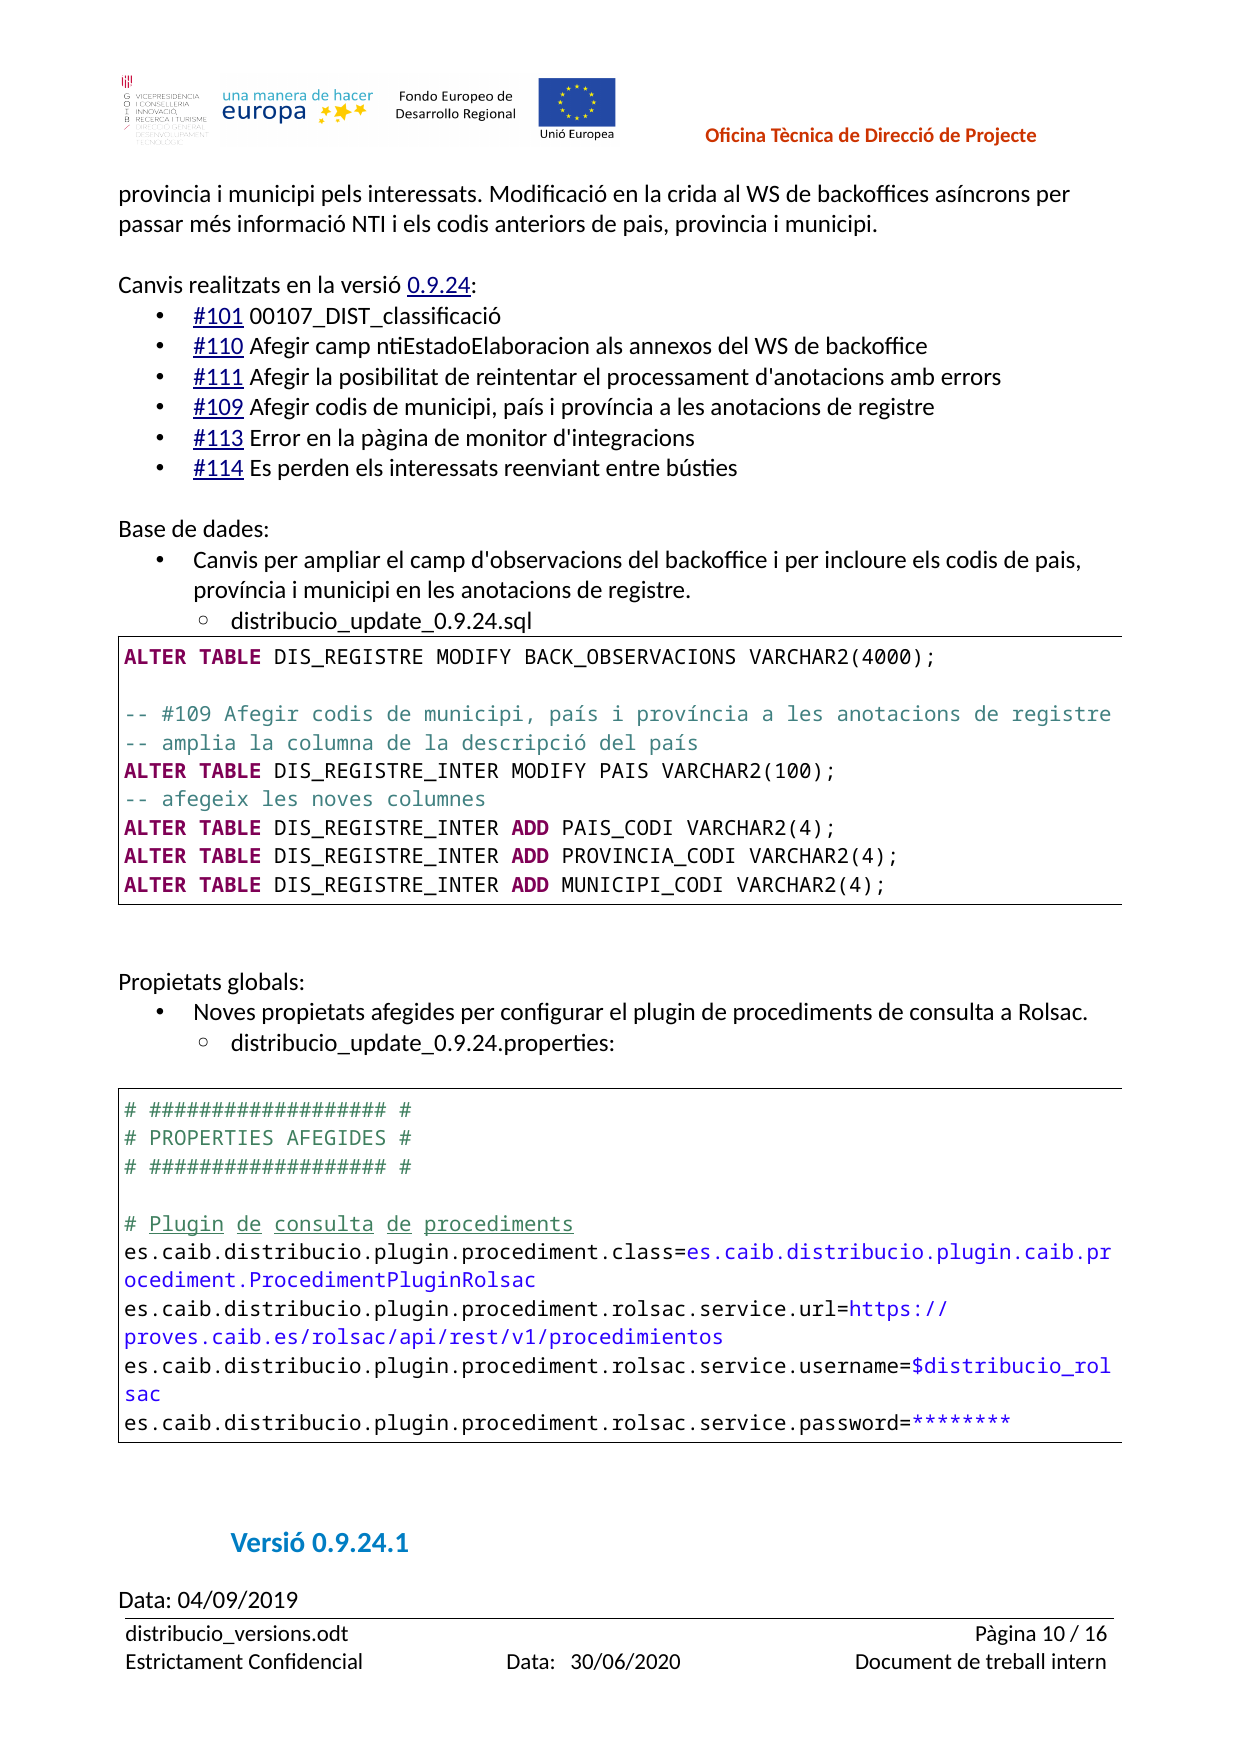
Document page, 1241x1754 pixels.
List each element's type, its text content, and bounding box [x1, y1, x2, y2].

text provincia i municipi pels interessats. Modificació en la crida al WS de backoffices asíncrons per passar més informació NTI i els codis anteriors de pais, provincia i municipi. [118, 178, 1122, 239]
table_header ALTER TABLE DIS_REGISTRE MODIFY BACK_OBSERVACIONS VARCHAR2(4000); -- #109 Afegir codis de municipi, país i província a les anotacions de registre -- amplia la columna de la descripció del país ALTER TABLE DIS_REGISTRE_INTER MODIFY PAIS VARCHAR2(100); -- afegeix les noves columnes ALTER TABLE DIS_REGISTRE_INTER ADD PAIS_CODI VARCHAR2(4); ALTER TABLE DIS_REGISTRE_INTER ADD PROVINCIA_CODI VARCHAR2(4); ALTER TABLE DIS_REGISTRE_INTER ADD MUNICIPI_CODI VARCHAR2(4); [119, 637, 1122, 904]
list #114 Es perden els interessats reenviant entre bústies [156, 452, 1122, 483]
list #109 Afegir codis de municipi, país i província a les anotacions de registre [156, 391, 1122, 422]
list #111 Afegir la posibilitat de reintentar el processament d'anotacions amb errors [156, 361, 1122, 391]
text Base de dades: [118, 513, 1122, 544]
list distribucio_update_0.9.24.sql [193, 605, 1122, 636]
text Canvis realitzats en la versió 0.9.24: [118, 269, 1122, 300]
list #113 Error en la pàgina de monitor d'integracions [156, 422, 1122, 452]
list #110 Afegir camp ntiEstadoElaboracion als annexos del WS de backoffice [156, 330, 1122, 361]
text Data: 04/09/2019 [118, 1584, 1122, 1614]
subtitle Versió 0.9.24.1 [153, 1524, 1122, 1560]
list Noves propietats afegides per configurar el plugin de procediments de consulta a Rolsac. [156, 997, 1122, 1027]
picture [118, 73, 213, 147]
text Propietats globals: [118, 966, 1122, 997]
list distribucio_update_0.9.24.properties: [193, 1027, 1122, 1058]
list Canvis per ampliar el camp d'observacions del backoffice i per incloure els codis de pais, província i municipi en les anotacions de registre. [156, 544, 1122, 605]
list #101 00107_DIST_classificació [156, 300, 1122, 330]
table_header # ################### # # PROPERTIES AFEGIDES # # ################### # # Plugin de consulta de procediments es.caib.distribucio.plugin.procediment.class=es.caib.distribucio.plugin.caib.procediment.ProcedimentPluginRolsac es.caib.distribucio.plugin.procediment.rolsac.service.url=https://proves.caib.es/rolsac/api/rest/v1/procedimientos es.caib.distribucio.plugin.procediment.rolsac.service.username=$distribucio_rolsac es.caib.distribucio.plugin.procediment.rolsac.service.password=******** [119, 1089, 1122, 1442]
picture [219, 73, 621, 147]
